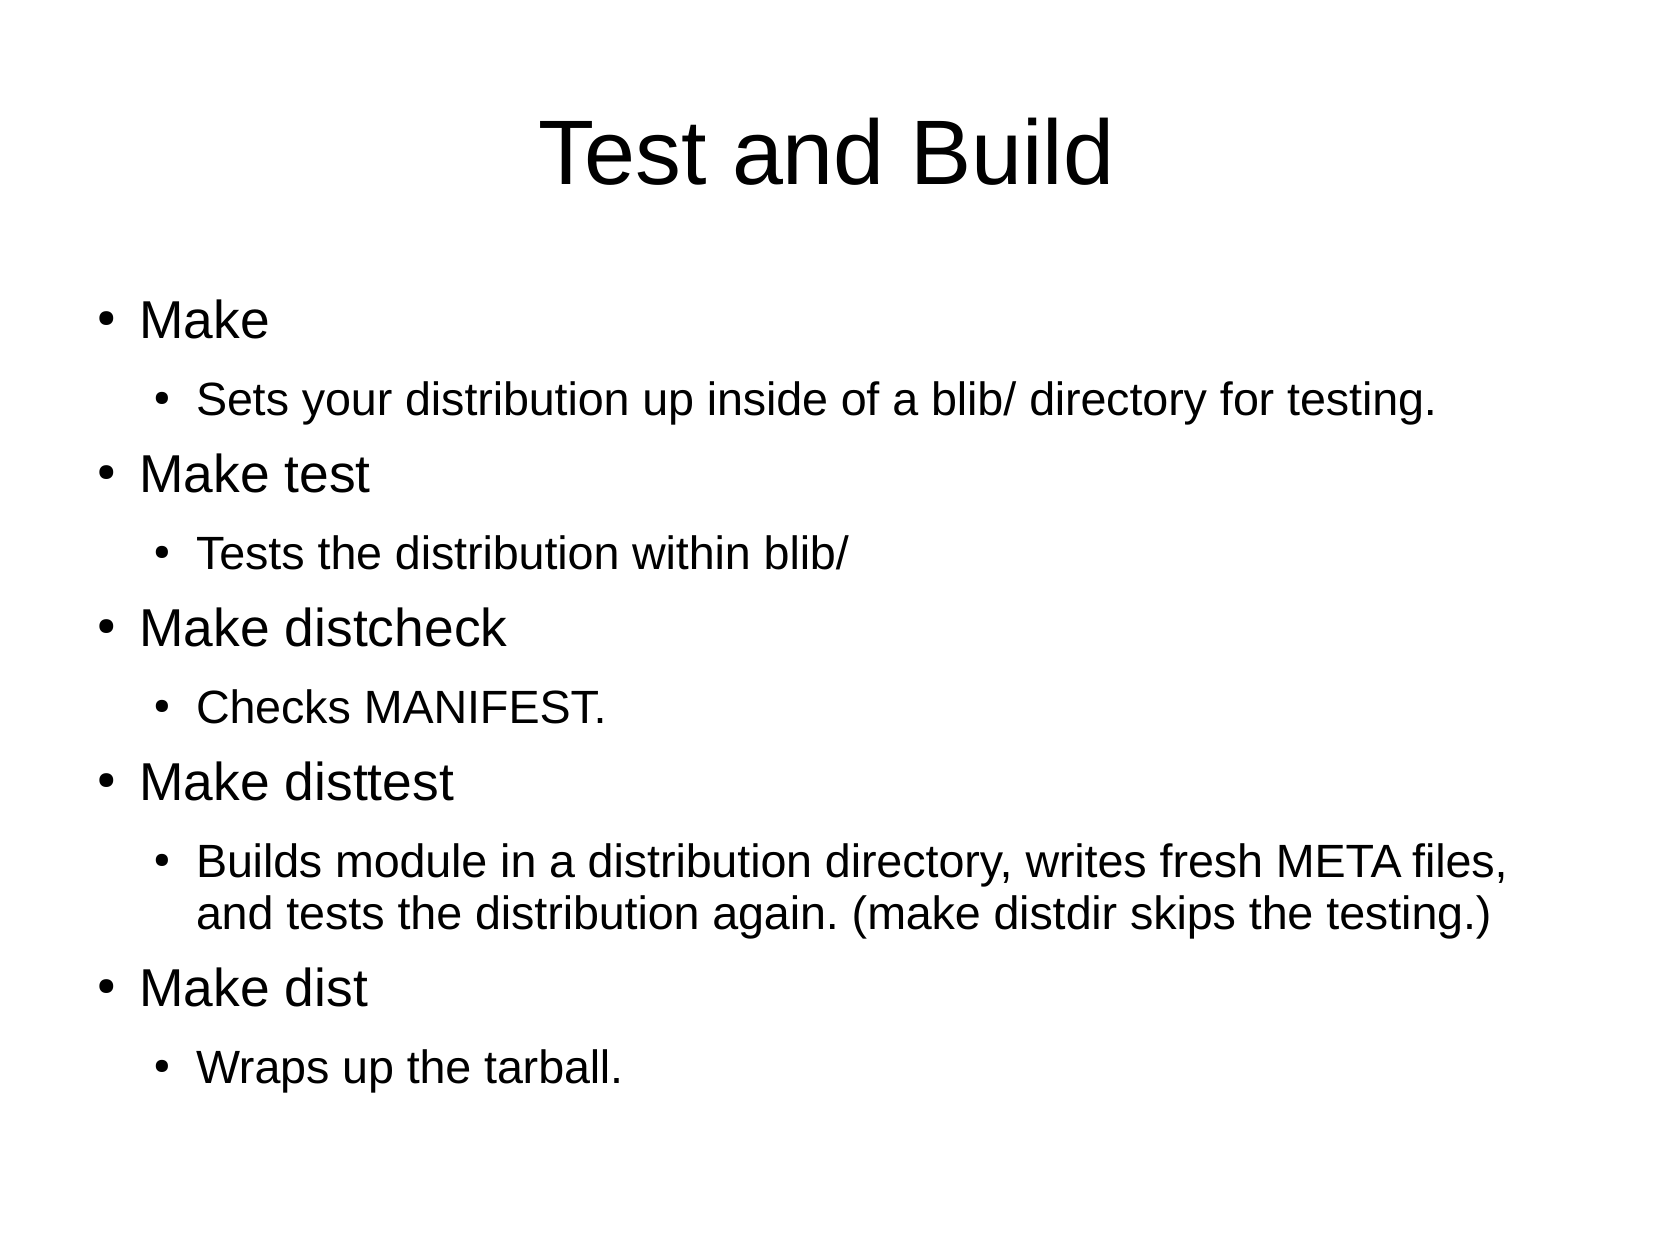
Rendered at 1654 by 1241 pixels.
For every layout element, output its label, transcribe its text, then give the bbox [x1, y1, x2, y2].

list Make Sets your distribution up inside of a blib/ directory for testing. Make test Tests the distribution within blib/ Make distcheck Checks MANIFEST. Make disttest Builds module in a distribution directory, writes fresh META files, and tests the distribution again. (make distdir skips the testing.) Make dist Wraps up the tarball. [82, 290, 1571, 1109]
title Test and Build [82, 49, 1571, 257]
